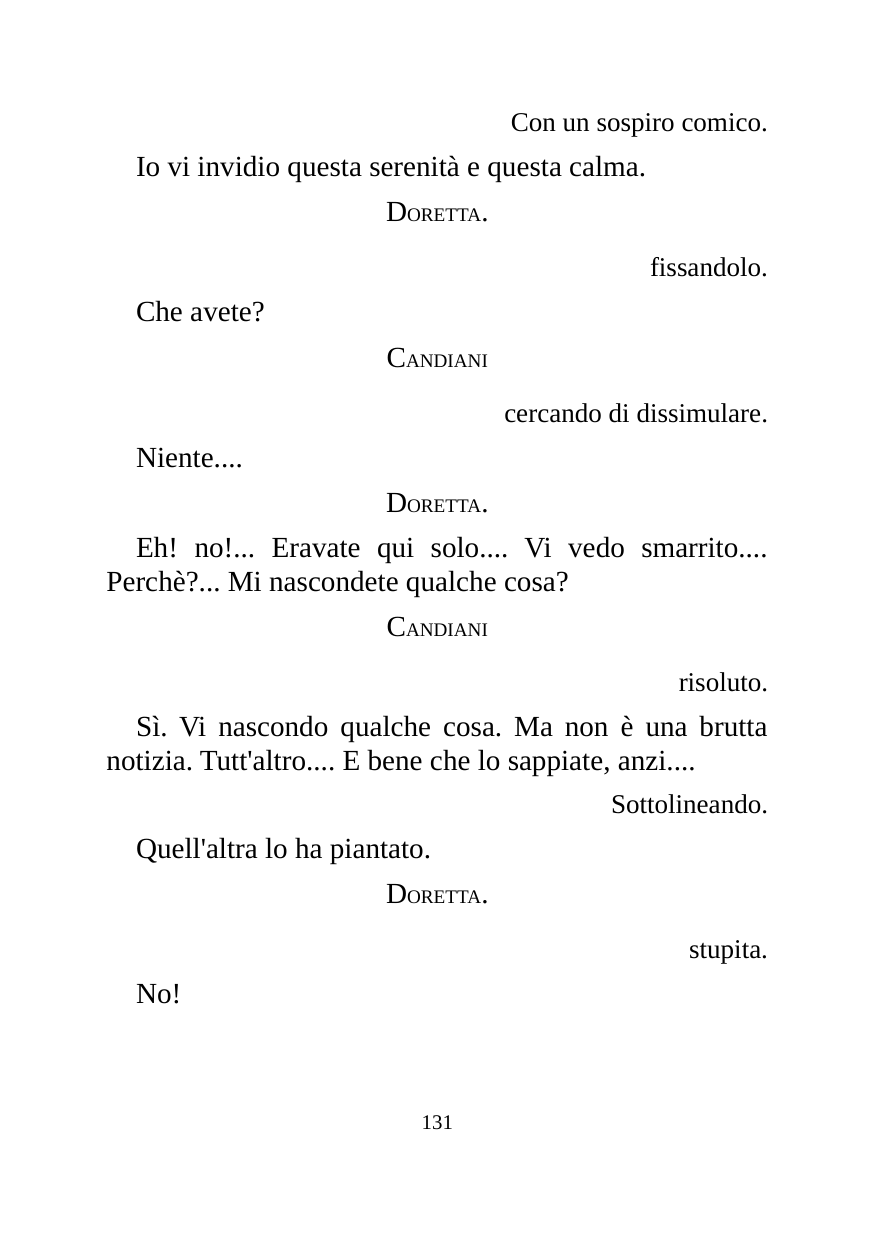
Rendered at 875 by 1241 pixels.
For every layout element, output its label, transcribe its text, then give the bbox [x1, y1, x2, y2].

text Io vi invidio questa serenità e questa calma. [106, 149, 768, 183]
text stupita. [402, 933, 768, 964]
text Doretta. [106, 194, 768, 228]
text Sì. Vi nascondo qualche cosa. Ma non è una brutta notizia. Tutt'altro.... E bene che lo sappiate, anzi.... [106, 709, 768, 776]
text Che avete? [106, 294, 768, 328]
text Candiani [106, 609, 768, 643]
text Doretta. [106, 876, 768, 910]
text Doretta. [106, 485, 768, 519]
text Eh! no!... Eravate qui solo.... Vi vedo smarrito.... Perchè?... Mi nascondete qualche cosa? [106, 530, 768, 597]
text Sottolineando. [402, 788, 768, 819]
text fissandolo. [402, 252, 768, 283]
text risoluto. [402, 666, 768, 697]
text cercando di dissimulare. [402, 397, 768, 428]
text Niente.... [106, 440, 768, 473]
text Candiani [106, 340, 768, 373]
text Con un sospiro comico. [402, 106, 768, 137]
text Quell'altra lo ha piantato. [106, 831, 768, 864]
text No! [106, 976, 768, 1010]
